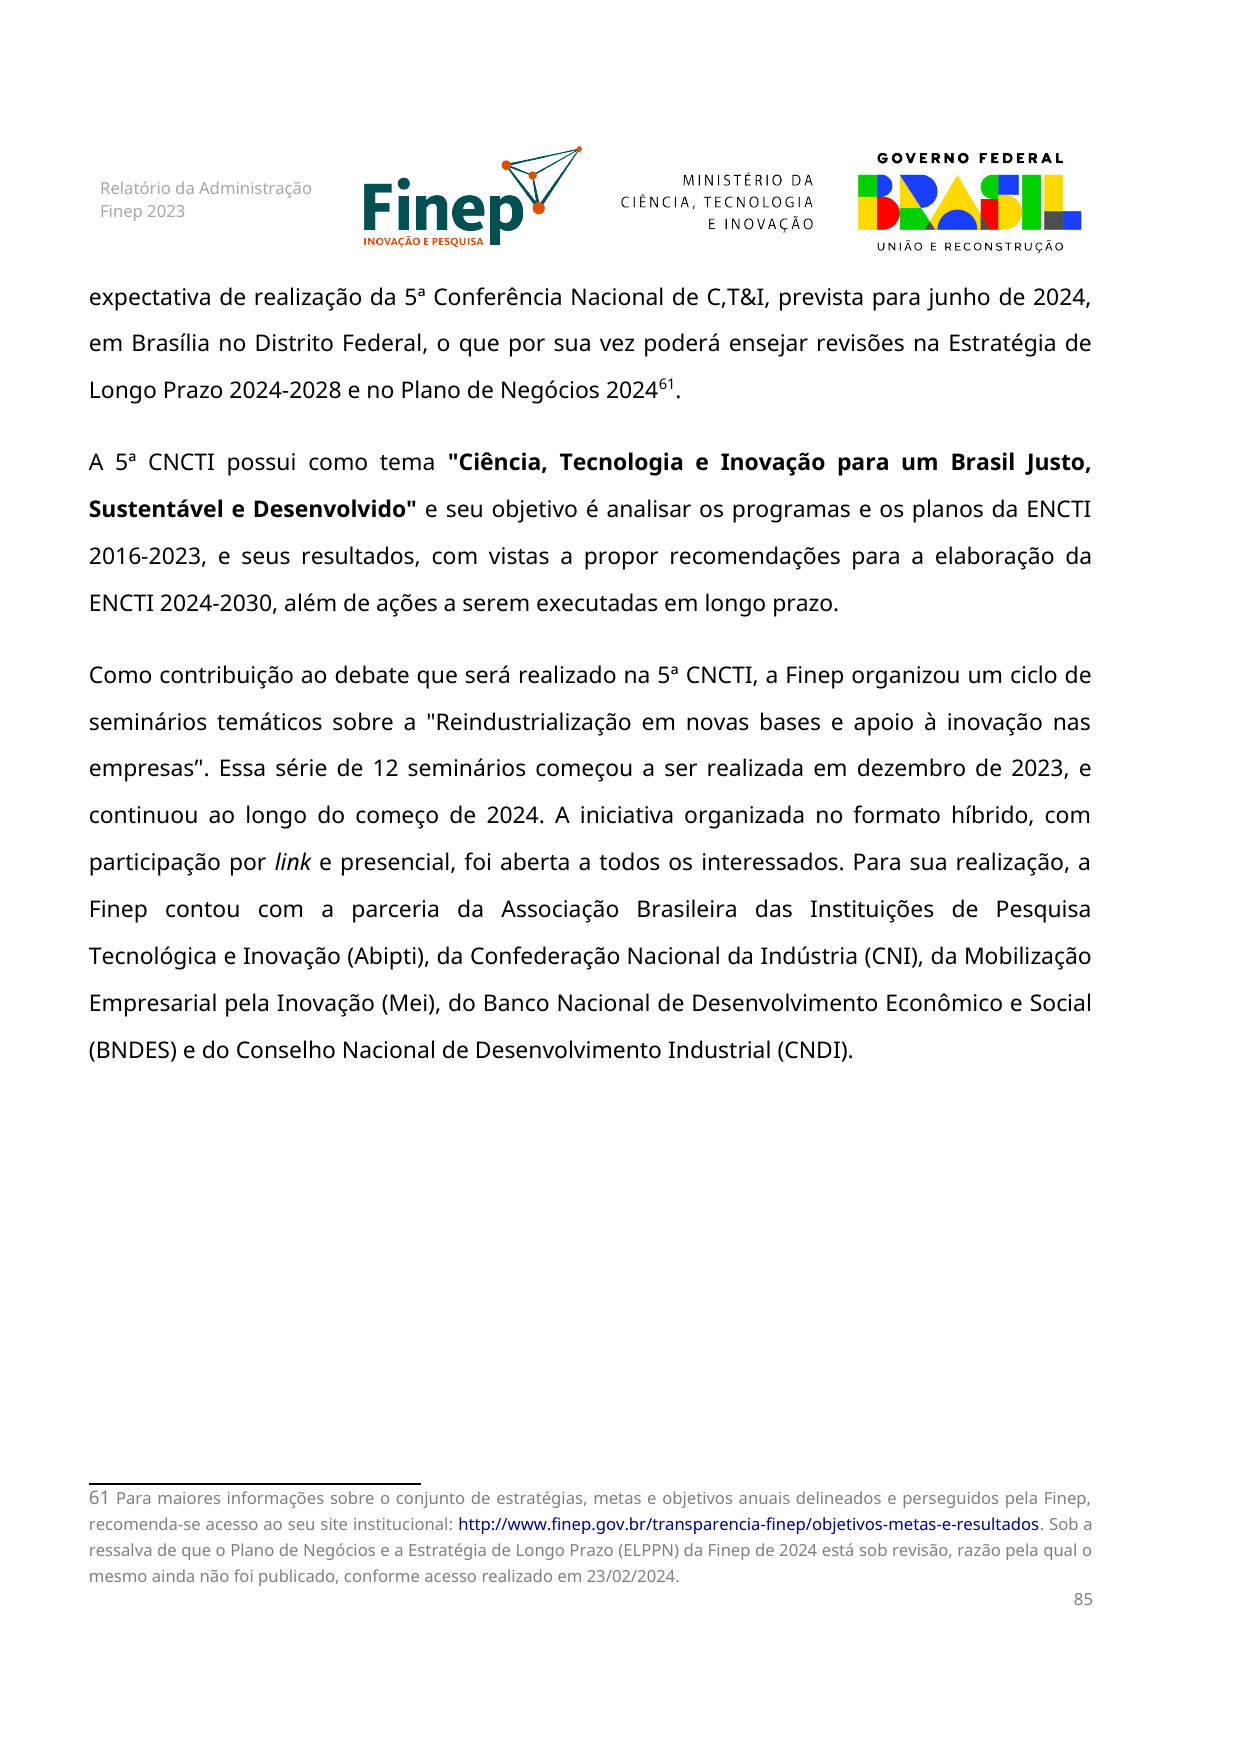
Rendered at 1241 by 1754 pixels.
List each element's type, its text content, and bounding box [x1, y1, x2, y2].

text Para maiores informações sobre o conjunto de estratégias, metas e objetivos anuais delineados e perseguidos pela Finep, recomenda-se acesso ao seu site institucional: http://www.finep.gov.br/transparencia-finep/objetivos-metas-e-resultados. Sob a ressalva de que o Plano de Negócios e a Estratégia de Longo Prazo (ELPPN) da Finep de 2024 está sob revisão, razão pela qual o mesmo ainda não foi publicado, conforme acesso realizado em 23/02/2024. [89, 1484, 1093, 1588]
text Como contribuição ao debate que será realizado na 5ª CNCTI, a Finep organizou um ciclo de seminários temáticos sobre a "Reindustrialização em novas bases e apoio à inovação nas empresas’'. Essa série de 12 seminários começou a ser realizada em dezembro de 2023, e continuou ao longo do começo de 2024. A iniciativa organizada no formato híbrido, com participação por link e presencial, foi aberta a todos os interessados. Para sua realização, a Finep contou com a parceria da Associação Brasileira das Instituições de Pesquisa Tecnológica e Inovação (Abipti), da Confederação Nacional da Indústria (CNI), da Mobilização Empresarial pela Inovação (Mei), do Banco Nacional de Desenvolvimento Econômico e Social (BNDES) e do Conselho Nacional de Desenvolvimento Industrial (CNDI). [89, 658, 1093, 1065]
text A 5ª CNCTI possui como tema "Ciência, Tecnologia e Inovação para um Brasil Justo, Sustentável e Desenvolvido" e seu objetivo é analisar os programas e os planos da ENCTI 2016-2023, e seus resultados, com vistas a propor recomendações para a elaboração da ENCTI 2024-2030, além de ações a serem executadas em longo prazo. [89, 446, 1093, 618]
text expectativa de realização da 5ª Conferência Nacional de C,T&I, prevista para junho de 2024, em Brasília no Distrito Federal, o que por sua vez poderá ensejar revisões na Estratégia de Longo Prazo 2024-2028 e no Plano de Negócios 2024. [89, 280, 1093, 405]
